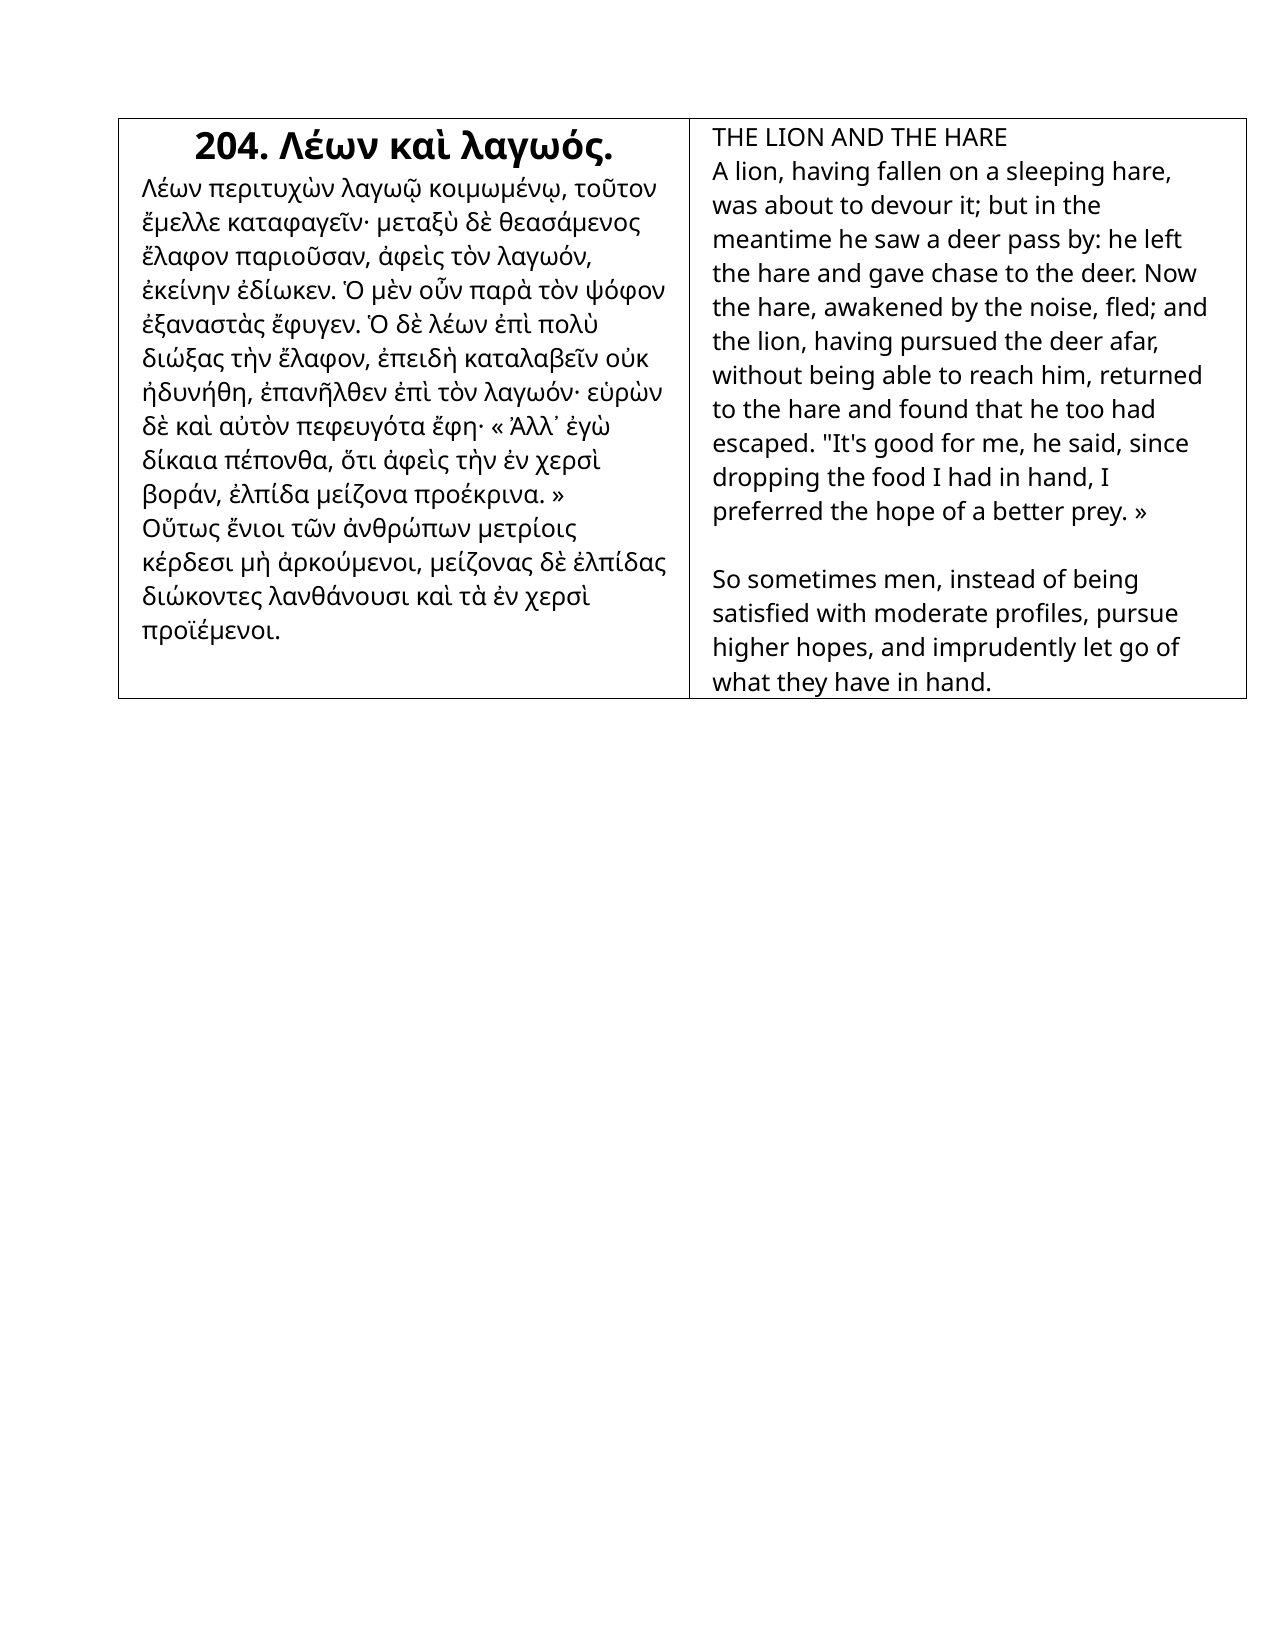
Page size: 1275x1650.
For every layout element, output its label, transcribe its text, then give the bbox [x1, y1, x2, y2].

table_cell THE LION AND THE HARE A lion, having fallen on a sleeping hare, was about to devour it; but in the meantime he saw a deer pass by: he left the hare and gave chase to the deer. Now the hare, awakened by the noise, fled; and the lion, having pursued the deer afar, without being able to reach him, returned to the hare and found that he too had escaped. "It's good for me, he said, since dropping the food I had in hand, I preferred the hope of a better prey. » So sometimes men, instead of being satisfied with moderate profiles, pursue higher hopes, and imprudently let go of what they have in hand. [690, 119, 1246, 698]
table_cell 204. Λέων καὶ λαγωός. Λέων περιτυχὼν λαγωῷ κοιμωμένῳ, τοῦτον ἔμελλε καταφαγεῖν· μεταξὺ δὲ θεασάμενος ἔλαφον παριοῦσαν, ἀφεὶς τὸν λαγωόν, ἐκείνην ἐδίωκεν. Ὁ μὲν οὖν παρὰ τὸν ψόφον ἐξαναστὰς ἔφυγεν. Ὁ δὲ λέων ἐπὶ πολὺ διώξας τὴν ἔλαφον, ἐπειδὴ καταλαβεῖν οὐκ ἠδυνήθη, ἐπανῆλθεν ἐπὶ τὸν λαγωόν· εὑρὼν δὲ καὶ αὐτὸν πεφευγότα ἔφη· « Ἀλλ᾿ ἐγὼ δίκαια πέπονθα, ὅτι ἀφεὶς τὴν ἐν χερσὶ βοράν, ἐλπίδα μείζονα προέκρινα. » Οὕτως ἔνιοι τῶν ἀνθρώπων μετρίοις κέρδεσι μὴ ἀρκούμενοι, μείζονας δὲ ἐλπίδας διώκοντες λανθάνουσι καὶ τὰ ἐν χερσὶ προϊέμενοι. [119, 119, 689, 698]
